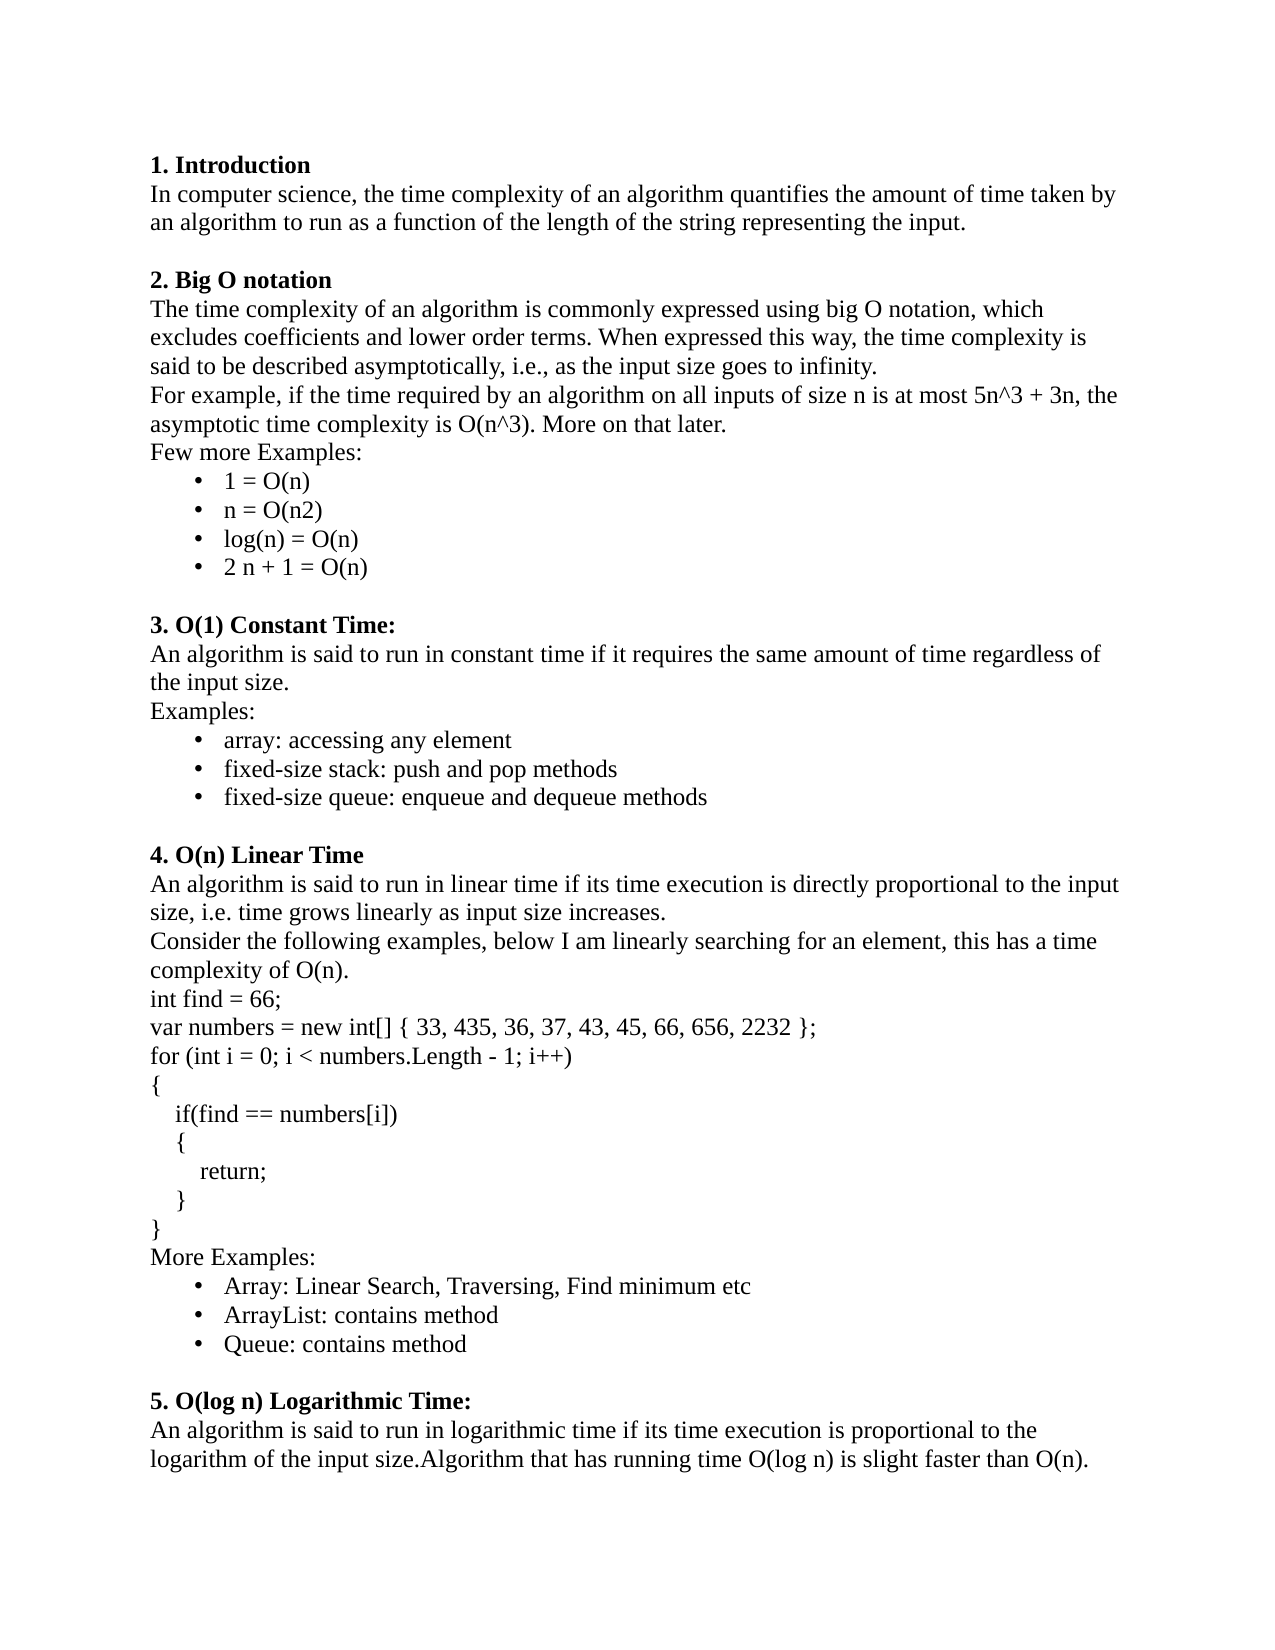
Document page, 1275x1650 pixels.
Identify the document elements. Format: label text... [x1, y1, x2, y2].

text 3. O(1) Constant Time: [150, 610, 1125, 639]
text An algorithm is said to run in logarithmic time if its time execution is proportional to the logarithm of the input size.Algorithm that has running time O(log n) is slight faster than O(n). [150, 1415, 1125, 1472]
text More Examples: [150, 1242, 1125, 1271]
text for (int i = 0; i < numbers.Length - 1; i++) [150, 1041, 1125, 1070]
list fixed-size stack: push and pop methods [194, 754, 1125, 782]
text Consider the following examples, below I am linearly searching for an element, this has a time complexity of O(n). [150, 926, 1125, 984]
text } [150, 1185, 1125, 1214]
list log(n) = O(n) [194, 524, 1125, 552]
text For example, if the time required by an algorithm on all inputs of size n is at most 5n^3 + 3n, the asymptotic time complexity is O(n^3). More on that later. [150, 380, 1125, 437]
text 5. O(log n) Logarithmic Time: [150, 1386, 1125, 1415]
text { [150, 1127, 1125, 1156]
text return; [150, 1156, 1125, 1185]
list Queue: contains method [194, 1329, 1125, 1357]
text An algorithm is said to run in linear time if its time execution is directly proportional to the input size, i.e. time grows linearly as input size increases. [150, 869, 1125, 926]
list fixed-size queue: enqueue and dequeue methods [194, 782, 1125, 811]
text int find = 66; [150, 984, 1125, 1012]
list Array: Linear Search, Traversing, Find minimum etc [194, 1271, 1125, 1300]
list 2 n + 1 = O(n) [194, 552, 1125, 581]
text var numbers = new int[] { 33, 435, 36, 37, 43, 45, 66, 656, 2232 }; [150, 1012, 1125, 1041]
text 2. Big O notation [150, 265, 1125, 294]
text The time complexity of an algorithm is commonly expressed using big O notation, which excludes coefficients and lower order terms. When expressed this way, the time complexity is said to be described asymptotically, i.e., as the input size goes to infinity. [150, 294, 1125, 380]
text In computer science, the time complexity of an algorithm quantifies the amount of time taken by an algorithm to run as a function of the length of the string representing the input. [150, 179, 1125, 236]
text 1. Introduction [150, 150, 1125, 179]
list 1 = O(n) [194, 466, 1125, 495]
list n = O(n2) [194, 495, 1125, 524]
text if(find == numbers[i]) [150, 1099, 1125, 1127]
text Few more Examples: [150, 437, 1125, 466]
list array: accessing any element [194, 725, 1125, 754]
text 4. O(n) Linear Time [150, 840, 1125, 869]
list ArrayList: contains method [194, 1300, 1125, 1329]
text Examples: [150, 696, 1125, 725]
text An algorithm is said to run in constant time if it requires the same amount of time regardless of the input size. [150, 639, 1125, 696]
text { [150, 1070, 1125, 1099]
text } [150, 1214, 1125, 1242]
